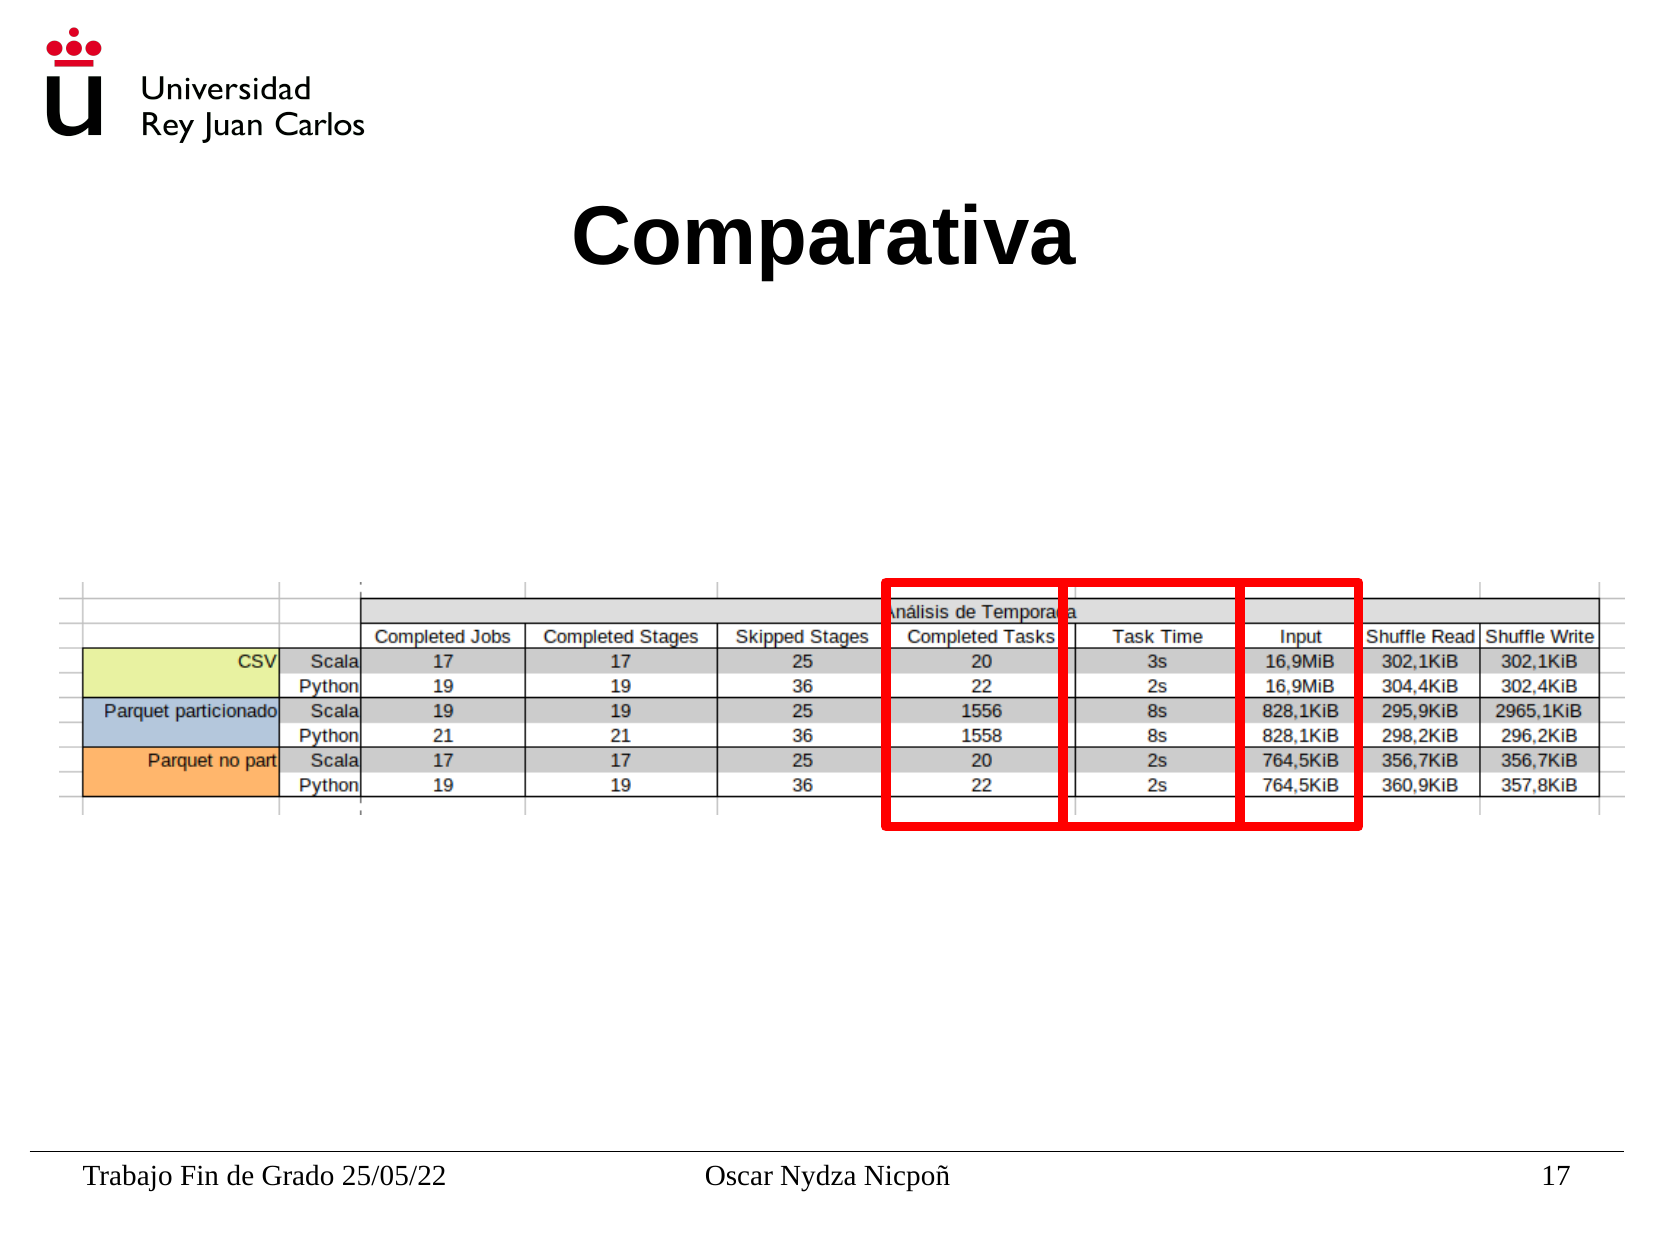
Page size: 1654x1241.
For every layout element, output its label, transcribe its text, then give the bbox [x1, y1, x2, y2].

picture [1359, 582, 1625, 815]
picture [42, 0, 367, 172]
text_box [885, 582, 1359, 827]
title Comparativa [147, 132, 1501, 340]
picture [59, 582, 885, 815]
